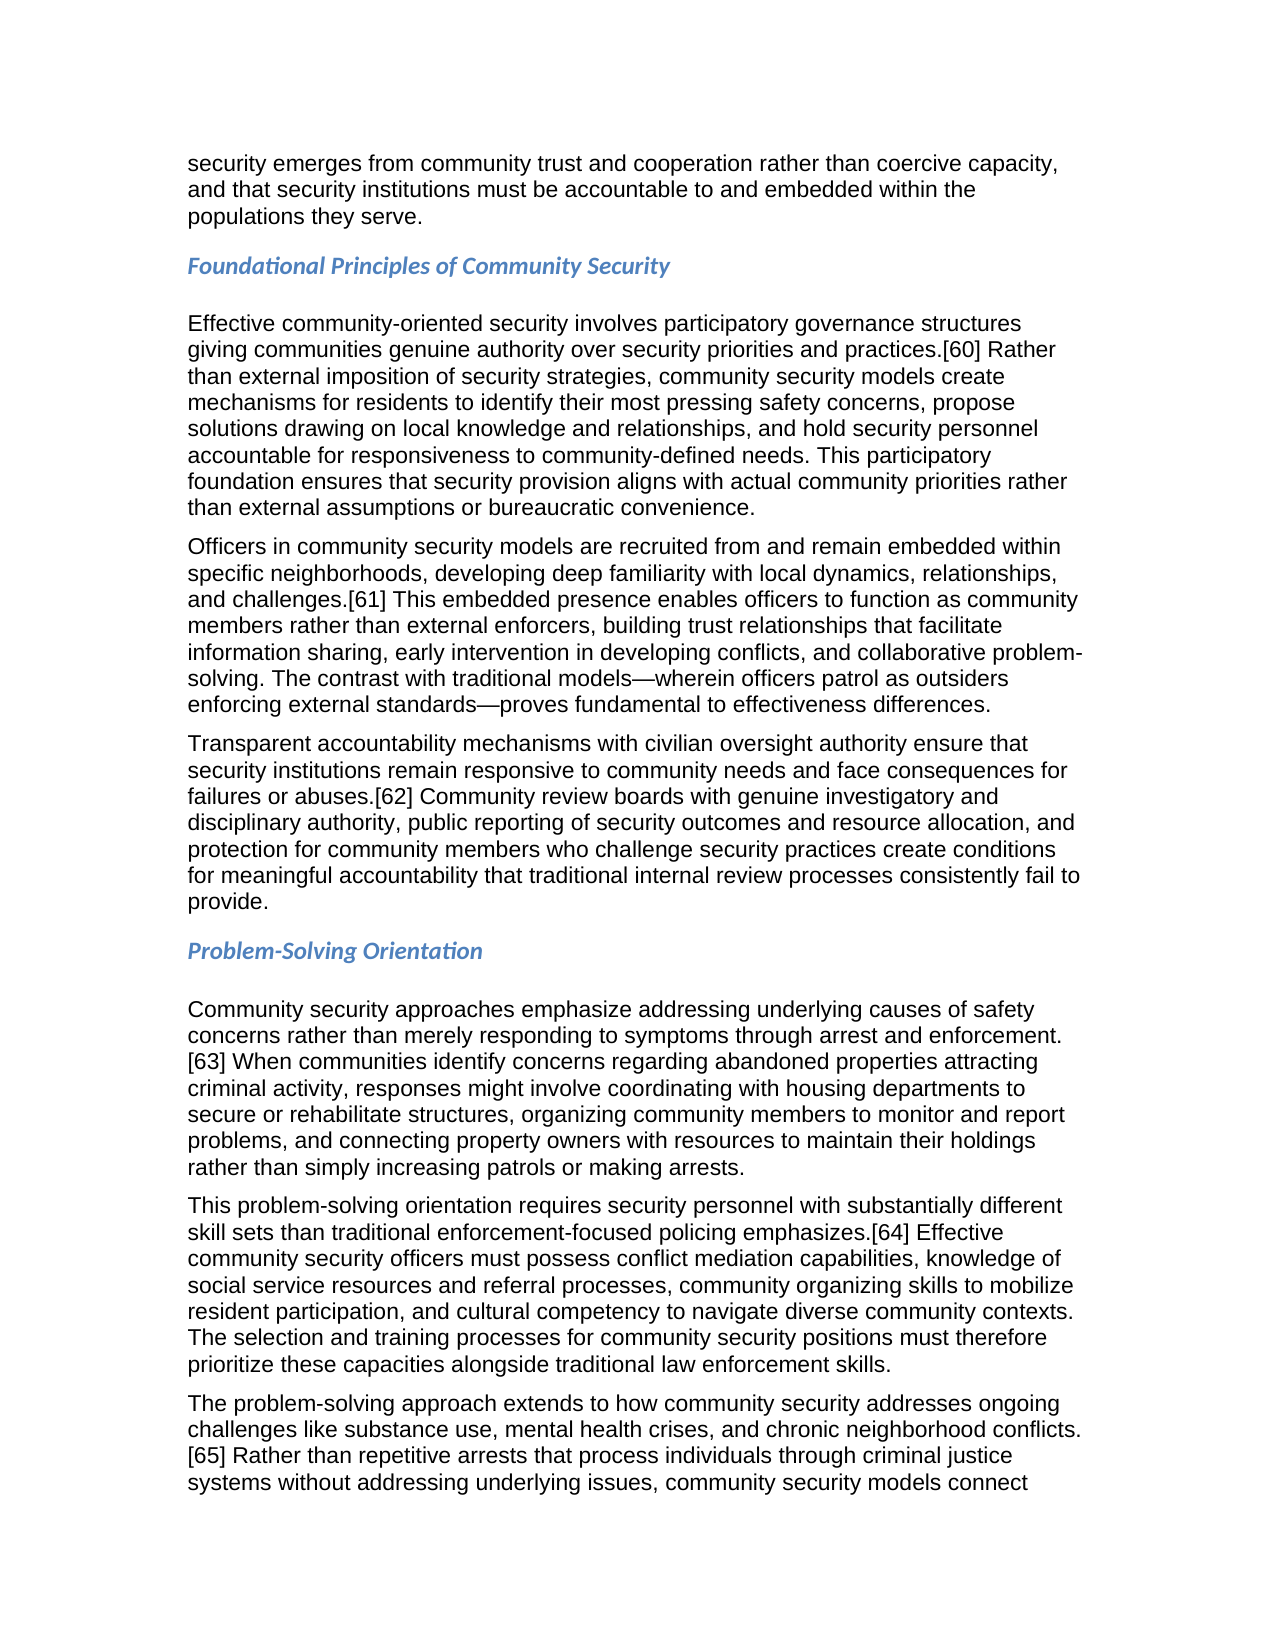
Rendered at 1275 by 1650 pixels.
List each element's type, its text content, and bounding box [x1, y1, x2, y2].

text Transparent accountability mechanisms with civilian oversight authority ensure that security institutions remain responsive to community needs and face consequences for failures or abuses.[62] Community review boards with genuine investigatory and disciplinary authority, public reporting of security outcomes and resource allocation, and protection for community members who challenge security practices create conditions for meaningful accountability that traditional internal review processes consistently fail to provide. [187, 730, 1087, 915]
subtitle Foundational Principles of Community Security [187, 250, 1087, 280]
text security emerges from community trust and cooperation rather than coercive capacity, and that security institutions must be accountable to and embedded within the populations they serve. [187, 150, 1087, 229]
text The problem-solving approach extends to how community security addresses ongoing challenges like substance use, mental health crises, and chronic neighborhood conflicts.[65] Rather than repetitive arrests that process individuals through criminal justice systems without addressing underlying issues, community security models connect [187, 1389, 1087, 1495]
text Community security approaches emphasize addressing underlying causes of safety concerns rather than merely responding to symptoms through arrest and enforcement.[63] When communities identify concerns regarding abandoned properties attracting criminal activity, responses might involve coordinating with housing departments to secure or rehabilitate structures, organizing community members to monitor and report problems, and connecting property owners with resources to maintain their holdings rather than simply increasing patrols or making arrests. [187, 996, 1087, 1180]
subtitle Problem-Solving Orientation [187, 936, 1087, 966]
text Effective community-oriented security involves participatory governance structures giving communities genuine authority over security priorities and practices.[60] Rather than external imposition of security strategies, community security models create mechanisms for residents to identify their most pressing safety concerns, propose solutions drawing on local knowledge and relationships, and hold security personnel accountable for responsiveness to community-defined needs. This participatory foundation ensures that security provision aligns with actual community priorities rather than external assumptions or bureaucratic convenience. [187, 310, 1087, 521]
text This problem-solving orientation requires security personnel with substantially different skill sets than traditional enforcement-focused policing emphasizes.[64] Effective community security officers must possess conflict mediation capabilities, knowledge of social service resources and referral processes, community organizing skills to mobilize resident participation, and cultural competency to navigate diverse community contexts. The selection and training processes for community security positions must therefore prioritize these capacities alongside traditional law enforcement skills. [187, 1192, 1087, 1377]
text Officers in community security models are recruited from and remain embedded within specific neighborhoods, developing deep familiarity with local dynamics, relationships, and challenges.[61] This embedded presence enables officers to function as community members rather than external enforcers, building trust relationships that facilitate information sharing, early intervention in developing conflicts, and collaborative problem-solving. The contrast with traditional models—wherein officers patrol as outsiders enforcing external standards—proves fundamental to effectiveness differences. [187, 533, 1087, 718]
